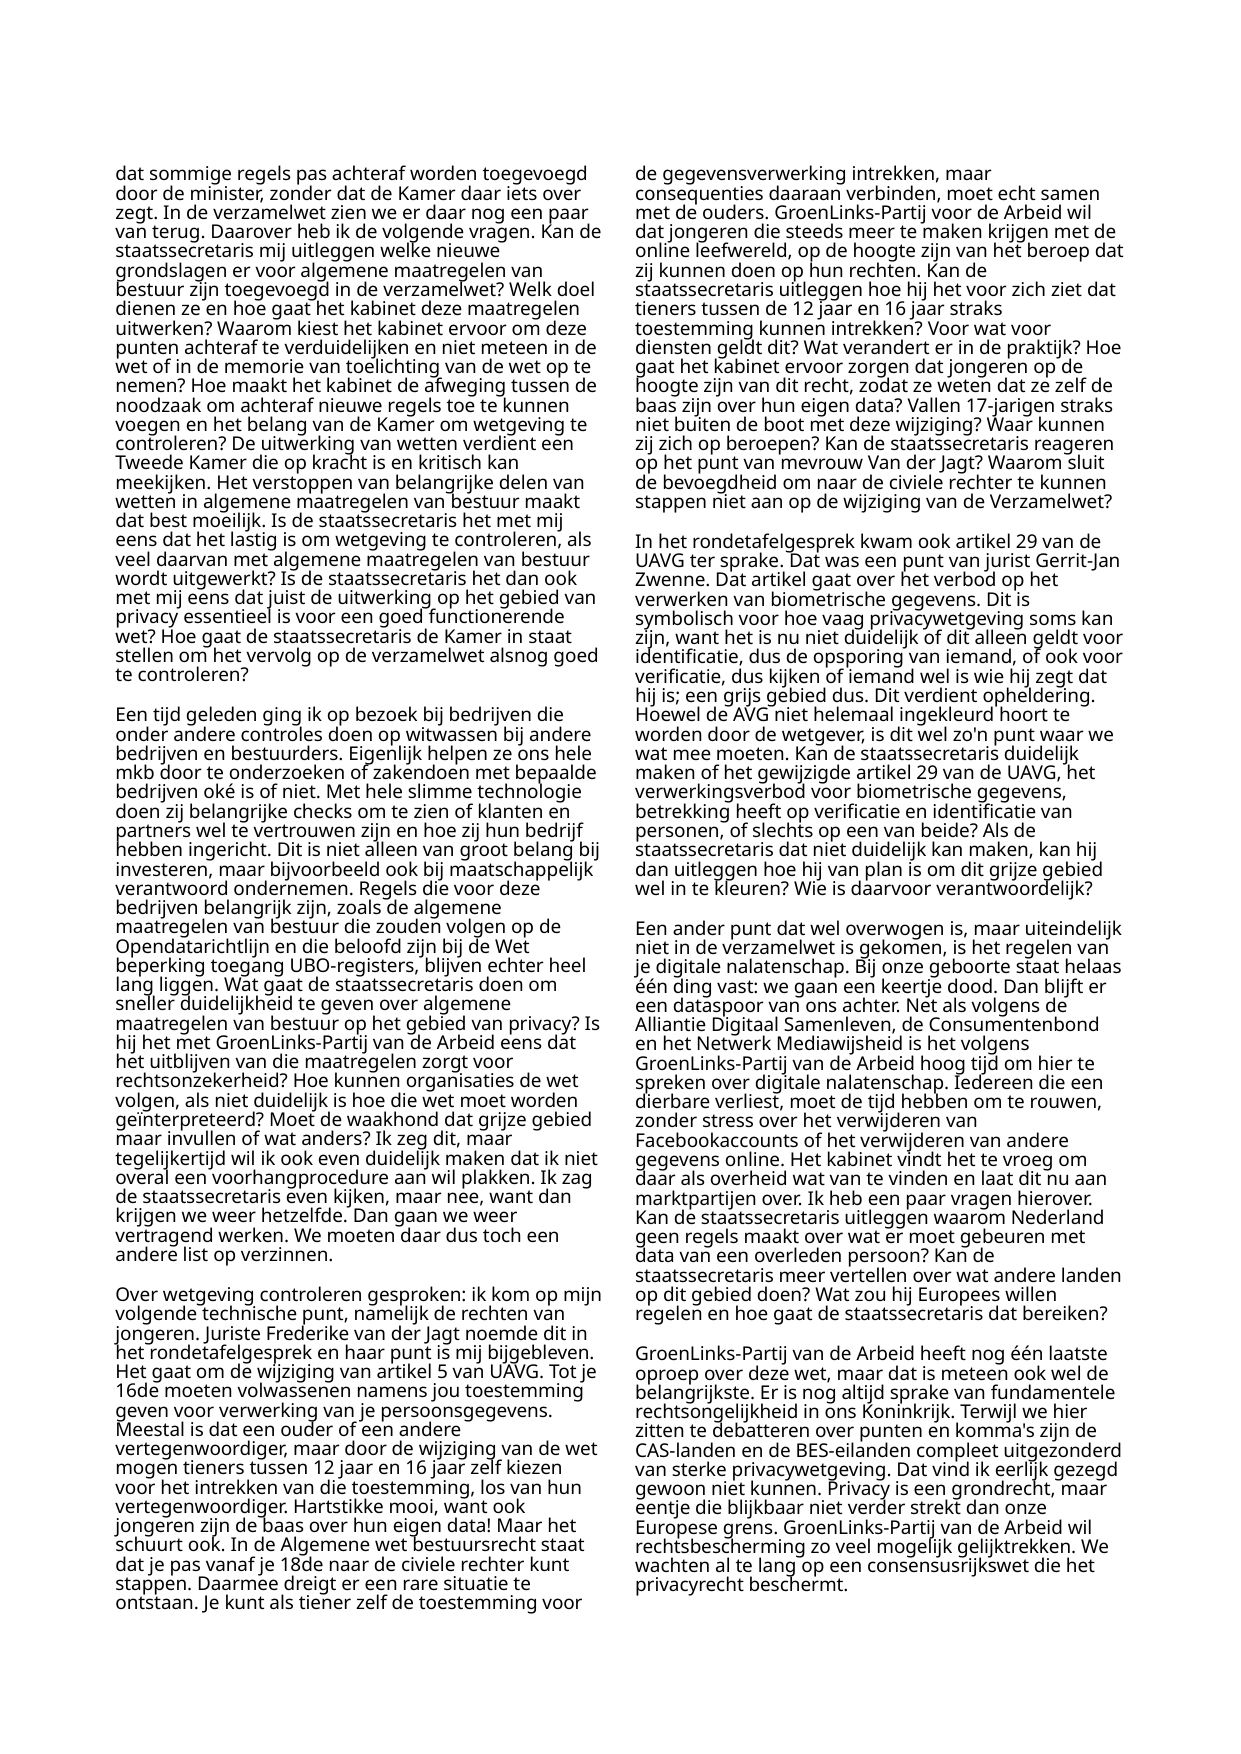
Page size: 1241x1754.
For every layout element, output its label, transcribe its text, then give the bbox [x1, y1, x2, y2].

text Een ander punt dat wel overwogen is, maar uiteindelijk niet in de verzamelwet is gekomen, is het regelen van je digitale nalatenschap. Bij onze geboorte staat helaas één ding vast: we gaan een keertje dood. Dan blijft er een dataspoor van ons achter. Net als volgens de Alliantie Digitaal Samenleven, de Consumentenbond en het Netwerk Mediawijsheid is het volgens GroenLinks-Partij van de Arbeid hoog tijd om hier te spreken over digitale nalatenschap. Iedereen die een dierbare verliest, moet de tijd hebben om te rouwen, zonder stress over het verwijderen van Facebookaccounts of het verwijderen van andere gegevens online. Het kabinet vindt het te vroeg om daar als overheid wat van te vinden en laat dit nu aan marktpartijen over. Ik heb een paar vragen hierover. Kan de staatssecretaris uitleggen waarom Nederland geen regels maakt over wat er moet gebeuren met data van een overleden persoon? Kan de staatssecretaris meer vertellen over wat andere landen op dit gebied doen? Wat zou hij Europees willen regelen en hoe gaat de staatssecretaris dat bereiken? [635, 920, 1125, 1324]
text Een tijd geleden ging ik op bezoek bij bedrijven die onder andere controles doen op witwassen bij andere bedrijven en bestuurders. Eigenlijk helpen ze ons hele mkb door te onderzoeken of zakendoen met bepaalde bedrijven oké is of niet. Met hele slimme technologie doen zij belangrijke checks om te zien of klanten en partners wel te vertrouwen zijn en hoe zij hun bedrijf hebben ingericht. Dit is niet alleen van groot belang bij investeren, maar bijvoorbeeld ook bij maatschappelijk verantwoord ondernemen. Regels die voor deze bedrijven belangrijk zijn, zoals de algemene maatregelen van bestuur die zouden volgen op de Opendatarichtlijn en die beloofd zijn bij de Wet beperking toegang UBO-registers, blijven echter heel lang liggen. Wat gaat de staatssecretaris doen om sneller duidelijkheid te geven over algemene maatregelen van bestuur op het gebied van privacy? Is hij het met GroenLinks-Partij van de Arbeid eens dat het uitblijven van die maatregelen zorgt voor rechtsonzekerheid? Hoe kunnen organisaties de wet volgen, als niet duidelijk is hoe die wet moet worden geïnterpreteerd? Moet de waakhond dat grijze gebied maar invullen of wat anders? Ik zeg dit, maar tegelijkertijd wil ik ook even duidelijk maken dat ik niet overal een voorhangprocedure aan wil plakken. Ik zag de staatssecretaris even kijken, maar nee, want dan krijgen we weer hetzelfde. Dan gaan we weer vertragend werken. We moeten daar dus toch een andere list op verzinnen. [115, 706, 605, 1265]
text In het rondetafelgesprek kwam ook artikel 29 van de UAVG ter sprake. Dat was een punt van jurist Gerrit-Jan Zwenne. Dat artikel gaat over het verbod op het verwerken van biometrische gegevens. Dit is symbolisch voor hoe vaag privacywetgeving soms kan zijn, want het is nu niet duidelijk of dit alleen geldt voor identificatie, dus de opsporing van iemand, of ook voor verificatie, dus kijken of iemand wel is wie hij zegt dat hij is; een grijs gebied dus. Dit verdient opheldering. Hoewel de AVG niet helemaal ingekleurd hoort te worden door de wetgever, is dit wel zo'n punt waar we wat mee moeten. Kan de staatssecretaris duidelijk maken of het gewijzigde artikel 29 van de UAVG, het verwerkingsverbod voor biometrische gegevens, betrekking heeft op verificatie en identificatie van personen, of slechts op een van beide? Als de staatssecretaris dat niet duidelijk kan maken, kan hij dan uitleggen hoe hij van plan is om dit grijze gebied wel in te kleuren? Wie is daarvoor verantwoordelijk? [635, 533, 1125, 899]
text GroenLinks-Partij van de Arbeid heeft nog één laatste oproep over deze wet, maar dat is meteen ook wel de belangrijkste. Er is nog altijd sprake van fundamentele rechtsongelijkheid in ons Koninkrijk. Terwijl we hier zitten te debatteren over punten en komma's zijn de CAS-landen en de BES-eilanden compleet uitgezonderd van sterke privacywetgeving. Dat vind ik eerlijk gezegd gewoon niet kunnen. Privacy is een grondrecht, maar eentje die blijkbaar niet verder strekt dan onze Europese grens. GroenLinks-Partij van de Arbeid wil rechtsbescherming zo veel mogelijk gelijktrekken. We wachten al te lang op een consensusrijkswet die het privacyrecht beschermt. [635, 1345, 1125, 1596]
text de gegevensverwerking intrekken, maar consequenties daaraan verbinden, moet echt samen met de ouders. GroenLinks-Partij voor de Arbeid wil dat jongeren die steeds meer te maken krijgen met de online leefwereld, op de hoogte zijn van het beroep dat zij kunnen doen op hun rechten. Kan de staatssecretaris uitleggen hoe hij het voor zich ziet dat tieners tussen de 12 jaar en 16 jaar straks toestemming kunnen intrekken? Voor wat voor diensten geldt dit? Wat verandert er in de praktijk? Hoe gaat het kabinet ervoor zorgen dat jongeren op de hoogte zijn van dit recht, zodat ze weten dat ze zelf de baas zijn over hun eigen data? Vallen 17-jarigen straks niet buiten de boot met deze wijziging? Waar kunnen zij zich op beroepen? Kan de staatssecretaris reageren op het punt van mevrouw Van der Jagt? Waarom sluit de bevoegdheid om naar de civiele rechter te kunnen stappen niet aan op de wijziging van de Verzamelwet? [635, 165, 1125, 512]
text dat sommige regels pas achteraf worden toegevoegd door de minister, zonder dat de Kamer daar iets over zegt. In de verzamelwet zien we er daar nog een paar van terug. Daarover heb ik de volgende vragen. Kan de staatssecretaris mij uitleggen welke nieuwe grondslagen er voor algemene maatregelen van bestuur zijn toegevoegd in de verzamelwet? Welk doel dienen ze en hoe gaat het kabinet deze maatregelen uitwerken? Waarom kiest het kabinet ervoor om deze punten achteraf te verduidelijken en niet meteen in de wet of in de memorie van toelichting van de wet op te nemen? Hoe maakt het kabinet de afweging tussen de noodzaak om achteraf nieuwe regels toe te kunnen voegen en het belang van de Kamer om wetgeving te controleren? De uitwerking van wetten verdient een Tweede Kamer die op kracht is en kritisch kan meekijken. Het verstoppen van belangrijke delen van wetten in algemene maatregelen van bestuur maakt dat best moeilijk. Is de staatssecretaris het met mij eens dat het lastig is om wetgeving te controleren, als veel daarvan met algemene maatregelen van bestuur wordt uitgewerkt? Is de staatssecretaris het dan ook met mij eens dat juist de uitwerking op het gebied van privacy essentieel is voor een goed functionerende wet? Hoe gaat de staatssecretaris de Kamer in staat stellen om het vervolg op de verzamelwet alsnog goed te controleren? [115, 165, 605, 686]
text Over wetgeving controleren gesproken: ik kom op mijn volgende technische punt, namelijk de rechten van jongeren. Juriste Frederike van der Jagt noemde dit in het rondetafelgesprek en haar punt is mij bijgebleven. Het gaat om de wijziging van artikel 5 van UAVG. Tot je 16de moeten volwassenen namens jou toestemming geven voor verwerking van je persoonsgegevens. Meestal is dat een ouder of een andere vertegenwoordiger, maar door de wijziging van de wet mogen tieners tussen 12 jaar en 16 jaar zelf kiezen voor het intrekken van die toestemming, los van hun vertegenwoordiger. Hartstikke mooi, want ook jongeren zijn de baas over hun eigen data! Maar het schuurt ook. In de Algemene wet bestuursrecht staat dat je pas vanaf je 18de naar de civiele rechter kunt stappen. Daarmee dreigt er een rare situatie te ontstaan. Je kunt als tiener zelf de toestemming voor [115, 1286, 605, 1613]
